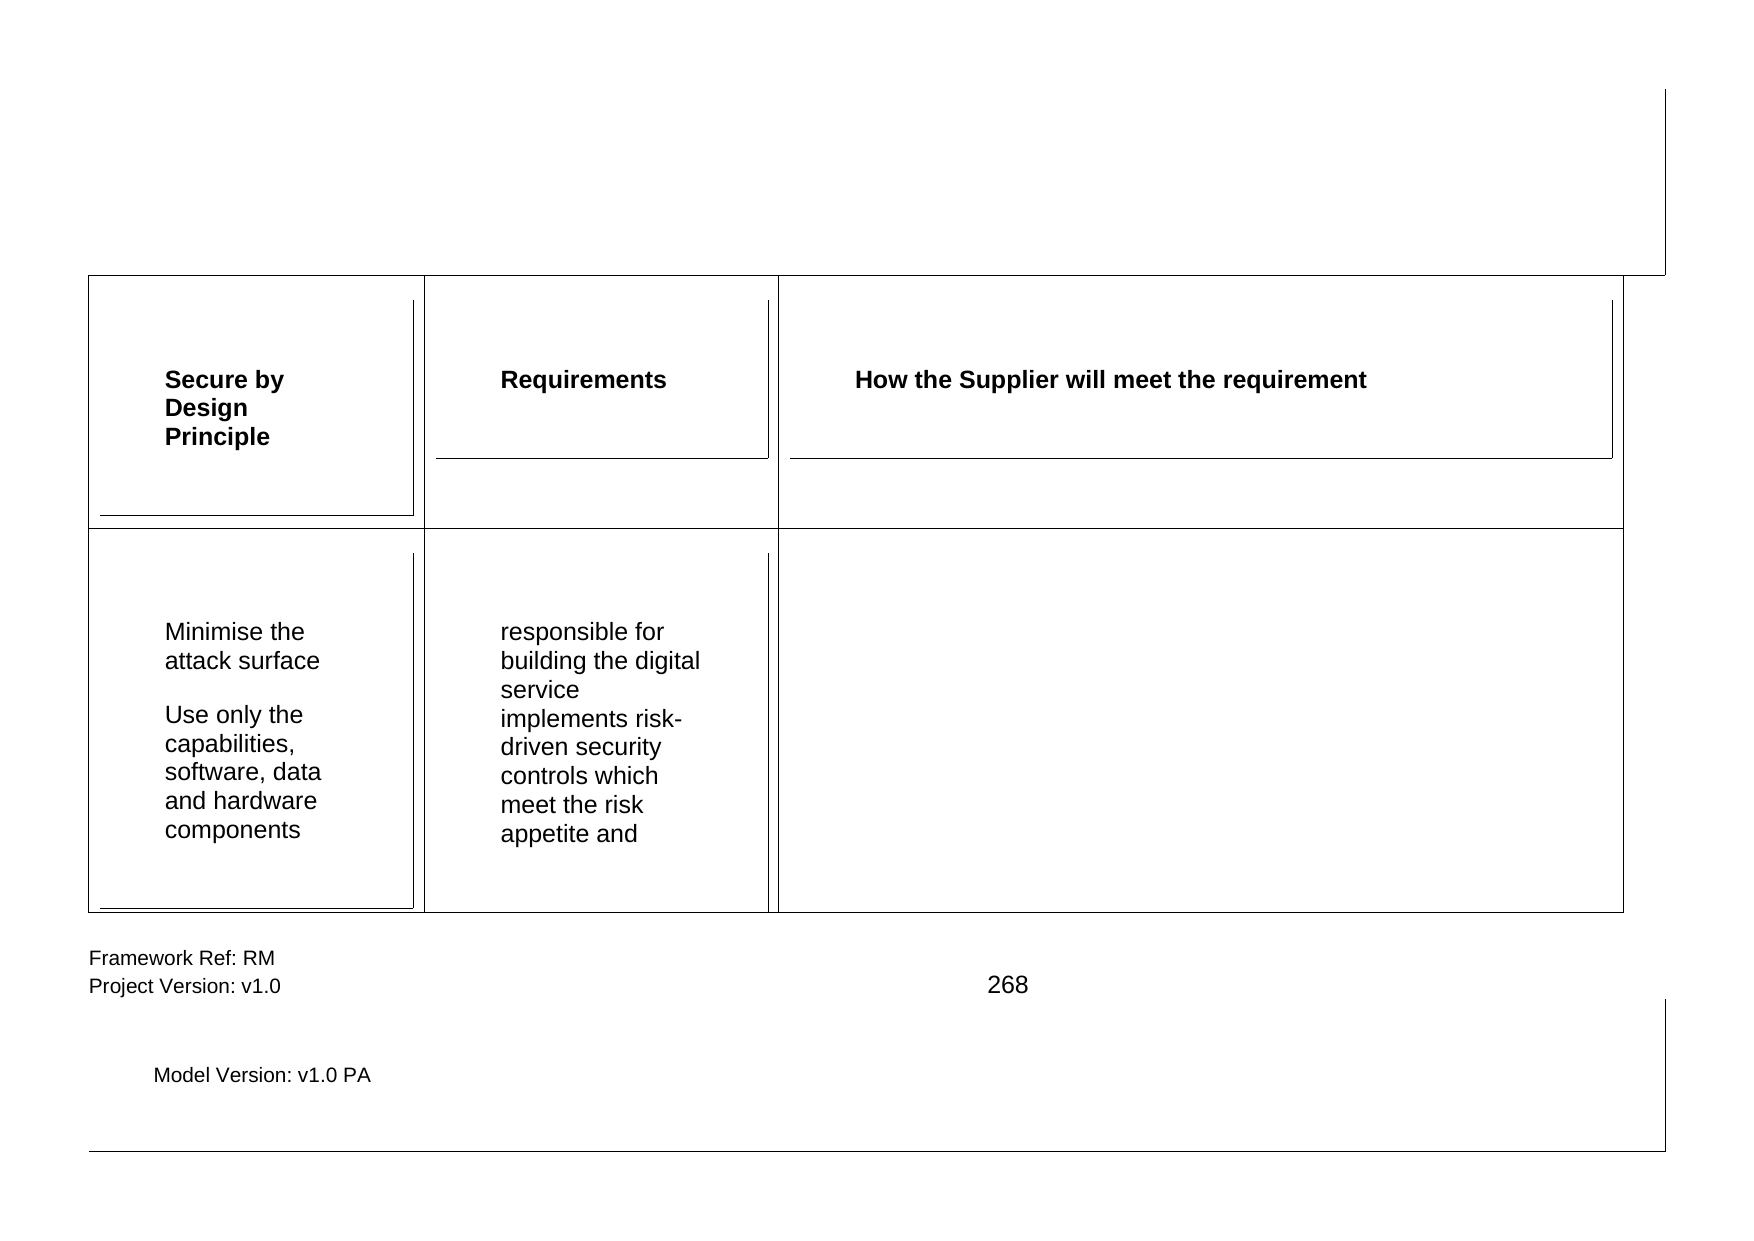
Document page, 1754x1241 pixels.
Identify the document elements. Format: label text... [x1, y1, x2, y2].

table_header Secure by Design Principle [89, 276, 424, 528]
table_cell responsible for building the digital service implements risk-driven security controls which meet the risk appetite and [425, 529, 778, 912]
table_header Requirements [425, 276, 778, 528]
table_header How the Supplier will meet the requirement [779, 276, 1623, 528]
table_cell [779, 529, 1623, 912]
table_cell Minimise the attack surface Use only the capabilities, software, data and hardware components [89, 529, 424, 912]
